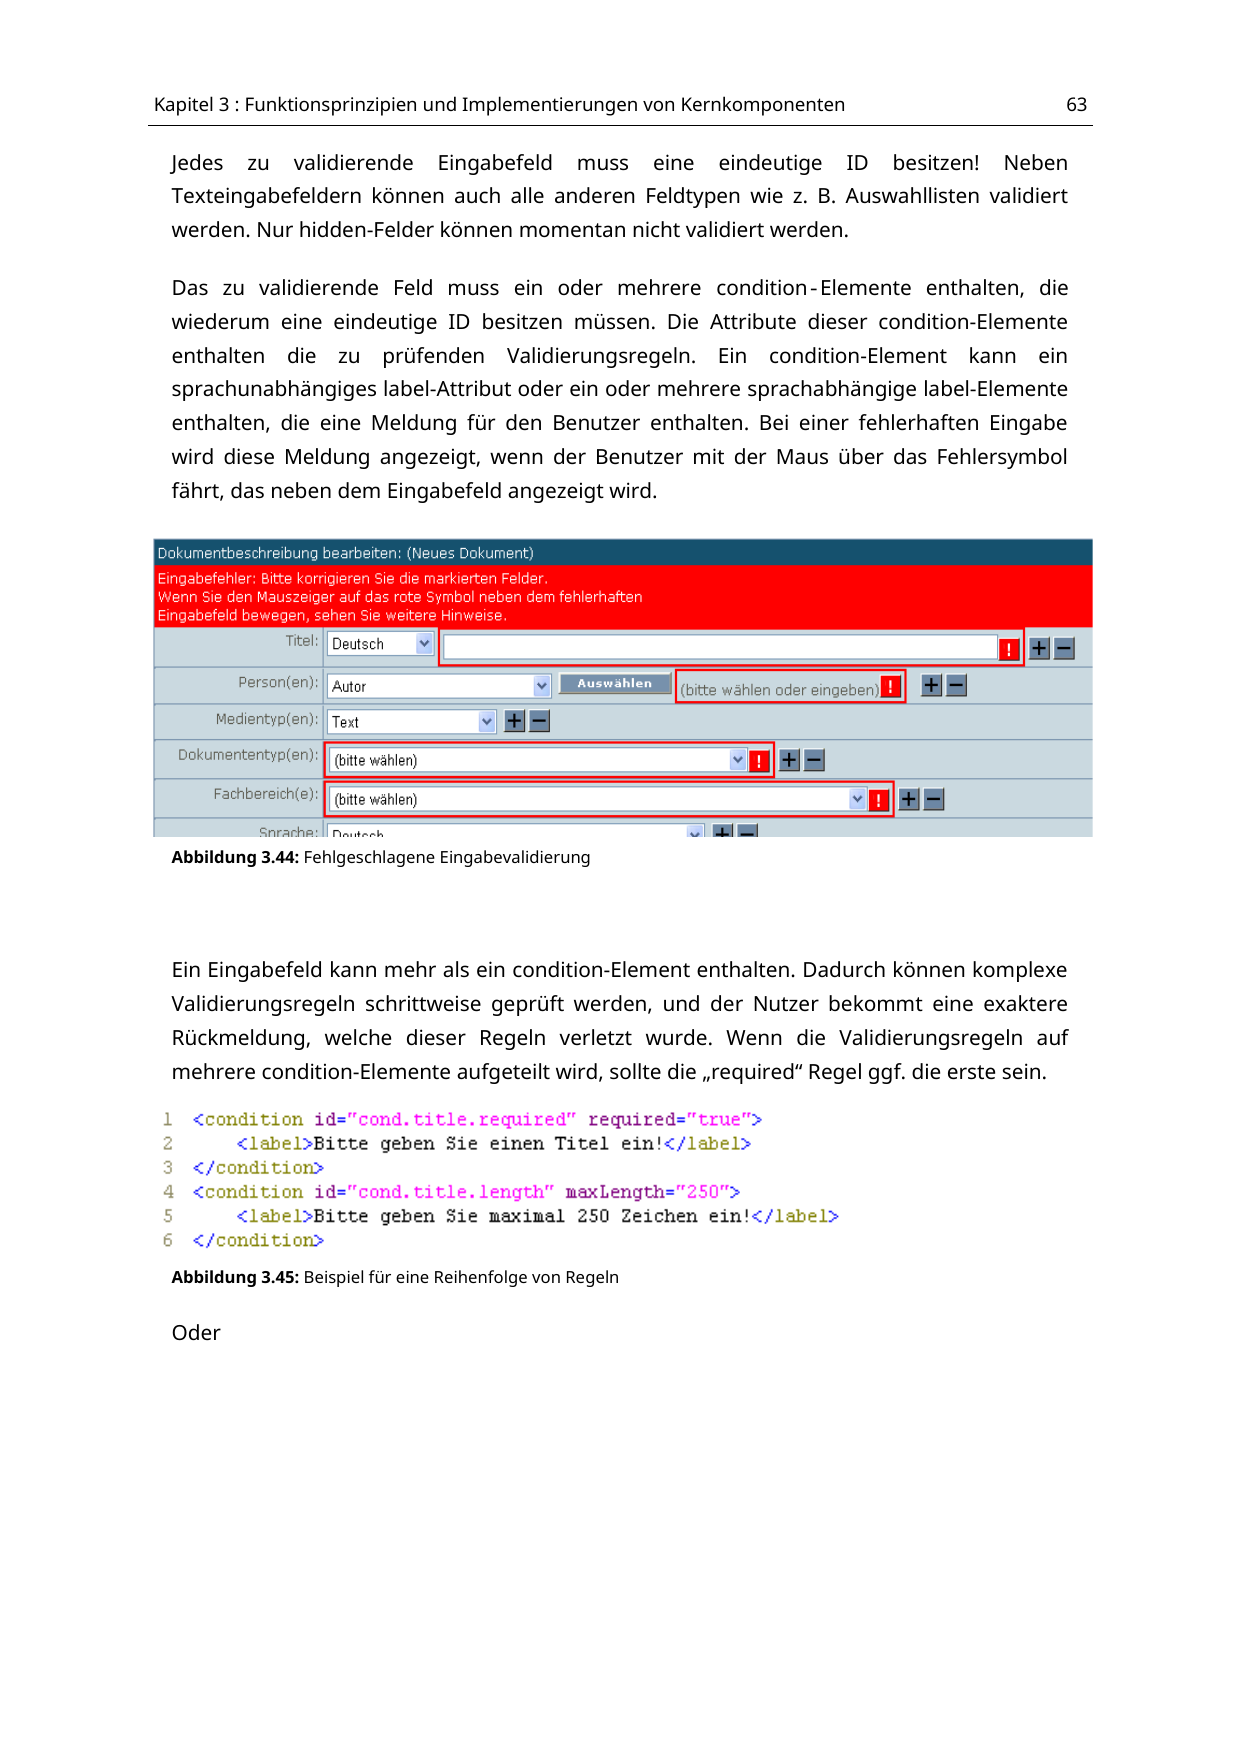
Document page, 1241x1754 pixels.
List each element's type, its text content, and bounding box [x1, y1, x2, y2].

text Ein Eingabefeld kann mehr als ein condition-Element enthalten. Dadurch können komplexe Validierungsregeln schrittweise geprüft werden, und der Nutzer bekommt eine exaktere Rückmeldung, welche dieser Regeln verletzt wurde. Wenn die Validierungsregeln auf mehrere condition-Elemente aufgeteilt wird, sollte die „required“ Regel ggf. die erste sein. [171, 956, 1069, 1085]
text Das zu validierende Feld muss ein oder mehrere condition-Elemente enthalten, die wiederum eine eindeutige ID besitzen müssen. Die Attribute dieser condition-Elemente enthalten die zu prüfenden Validierungsregeln. Ein condition-Element kann ein sprachunabhängiges label-Attribut oder ein oder mehrere sprachabhängige label-Elemente enthalten, die eine Meldung für den Benutzer enthalten. Bei einer fehlerhaften Eingabe wird diese Meldung angezeigt, wenn der Benutzer mit der Maus über das Fehlersymbol fährt, das neben dem Eingabefeld angezeigt wird. [171, 273, 1069, 504]
picture [147, 533, 1093, 837]
text Oder [148, 1114, 1069, 1346]
text Abbildung 3.44: Fehlgeschlagene Eingabevalidierung [171, 837, 1069, 869]
text Jedes zu validierende Eingabefeld muss eine eindeutige ID besitzen! Neben Texteingabefeldern können auch alle anderen Feldtypen wie z. B. Auswahllisten validiert werden. Nur hidden-Felder können momentan nicht validiert werden. [171, 148, 1069, 243]
text Abbildung 3.45: Beispiel für eine Reihenfolge von Regeln [171, 1250, 838, 1289]
